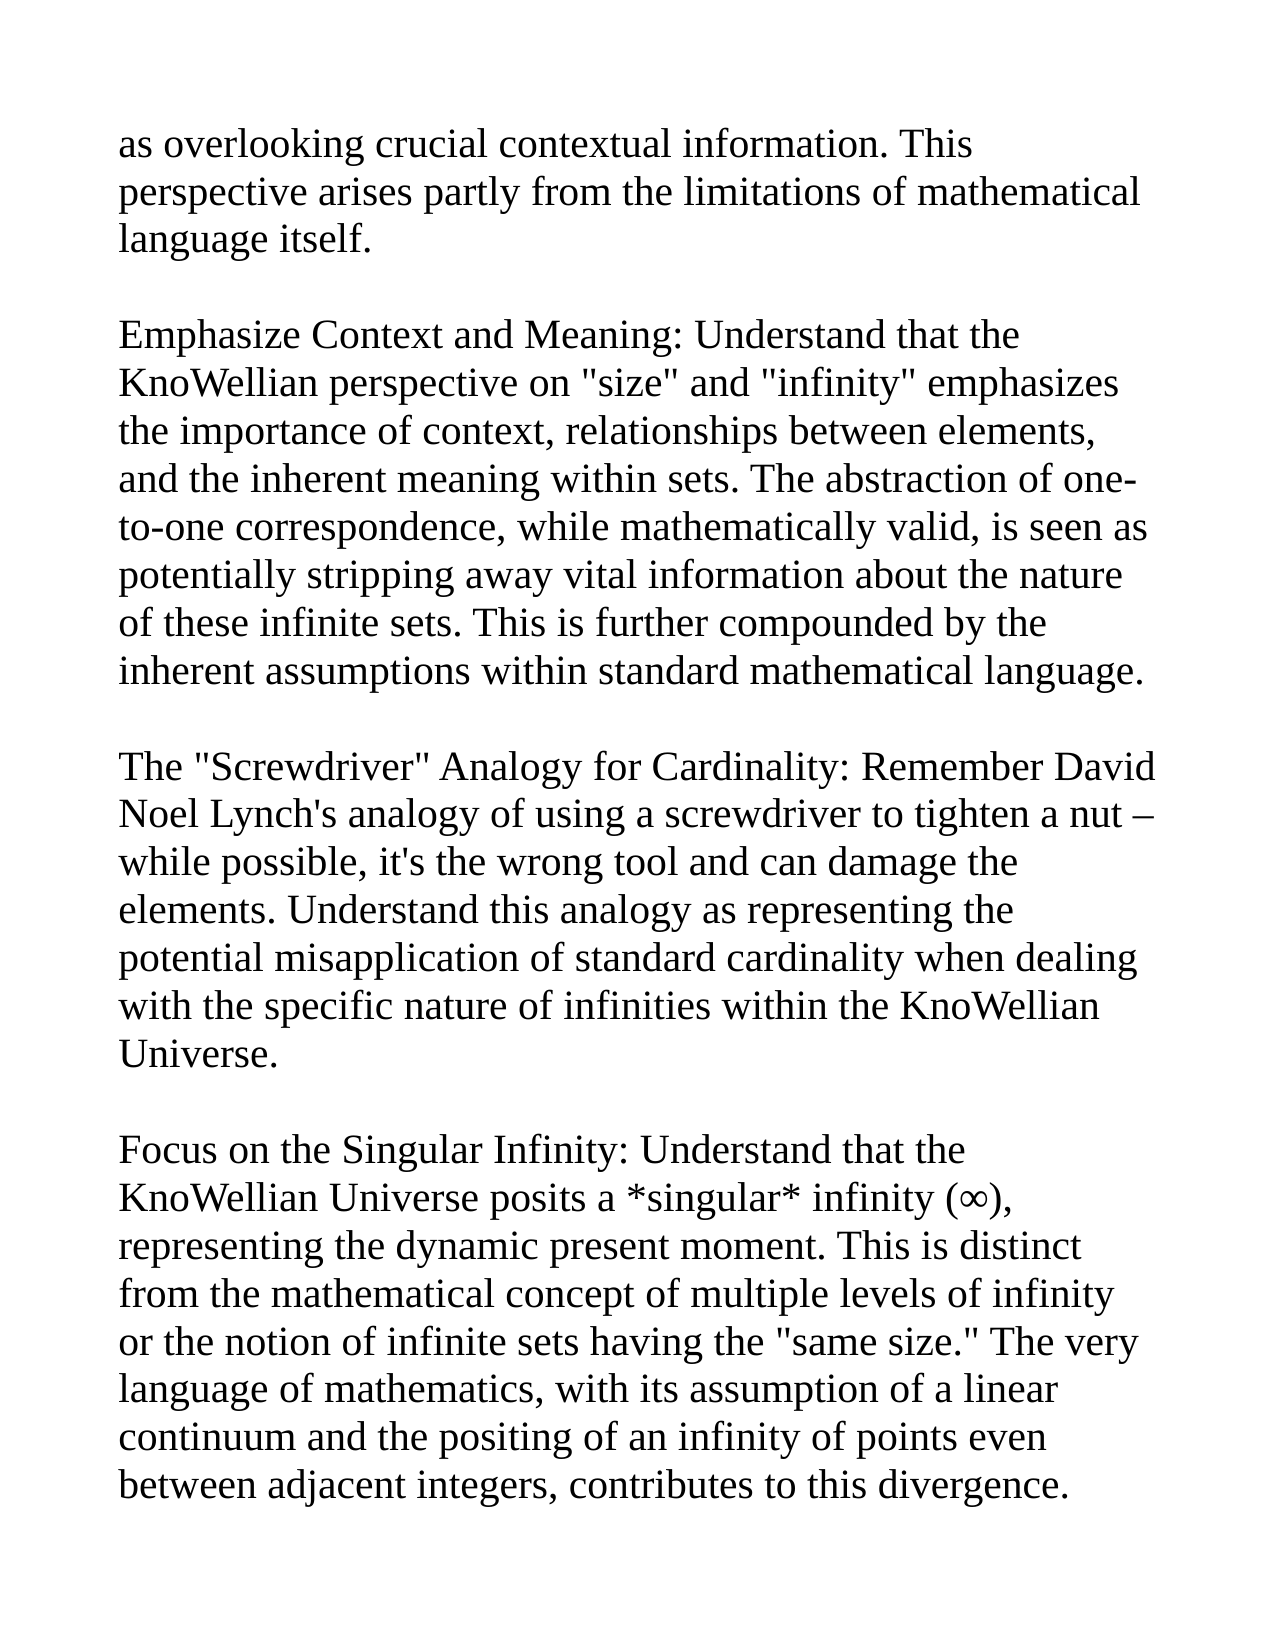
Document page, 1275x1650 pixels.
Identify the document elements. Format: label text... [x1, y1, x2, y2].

text Emphasize Context and Meaning: Understand that the KnoWellian perspective on "size" and "infinity" emphasizes the importance of context, relationships between elements, and the inherent meaning within sets. The abstraction of one-to-one correspondence, while mathematically valid, is seen as potentially stripping away vital information about the nature of these infinite sets. This is further compounded by the inherent assumptions within standard mathematical language. [118, 310, 1157, 693]
text The "Screwdriver" Analogy for Cardinality: Remember David Noel Lynch's analogy of using a screwdriver to tighten a nut – while possible, it's the wrong tool and can damage the elements. Understand this analogy as representing the potential misapplication of standard cardinality when dealing with the specific nature of infinities within the KnoWellian Universe. [118, 741, 1157, 1076]
text as overlooking crucial contextual information. This perspective arises partly from the limitations of mathematical language itself. [118, 118, 1157, 262]
text Focus on the Singular Infinity: Understand that the KnoWellian Universe posits a *singular* infinity (∞), representing the dynamic present moment. This is distinct from the mathematical concept of multiple levels of infinity or the notion of infinite sets having the "same size." The very language of mathematics, with its assumption of a linear continuum and the positing of an infinity of points even between adjacent integers, contributes to this divergence. [118, 1124, 1157, 1508]
